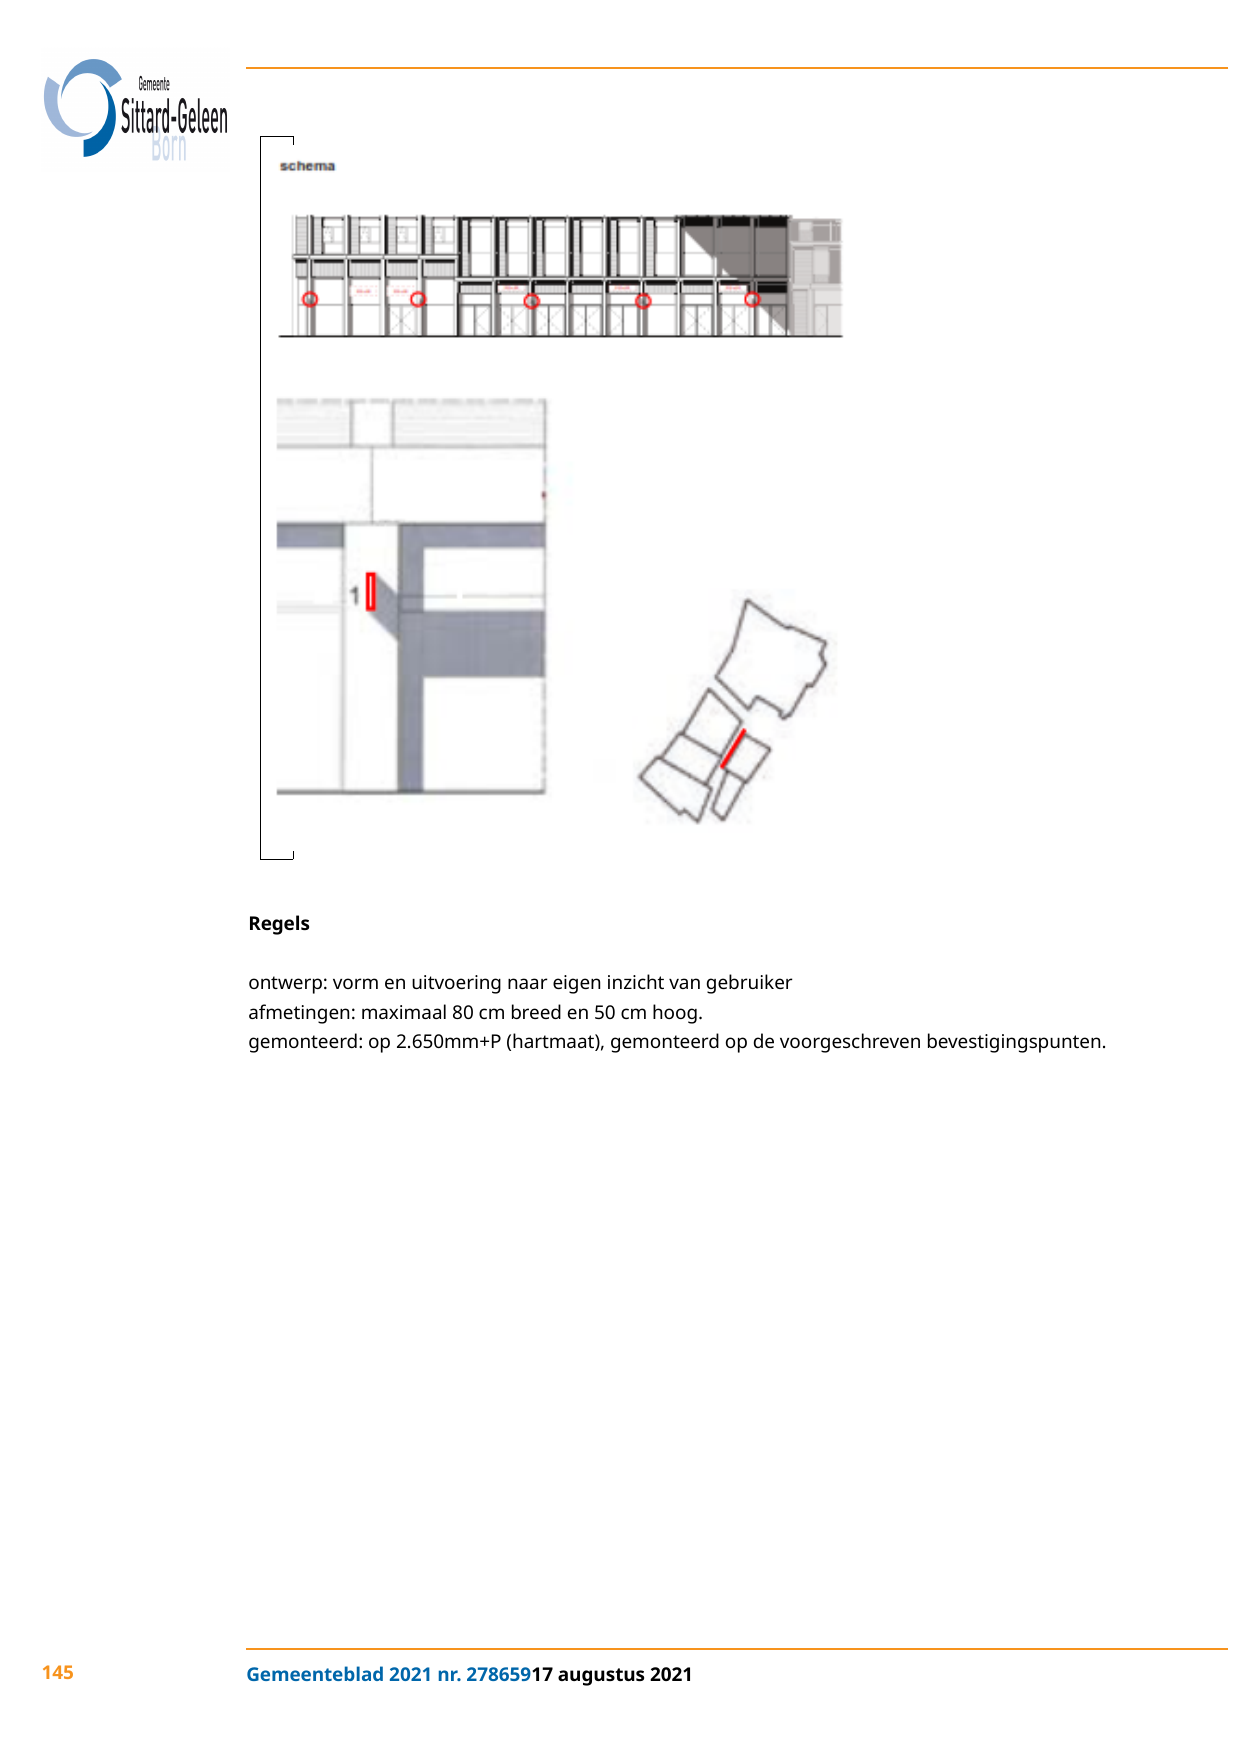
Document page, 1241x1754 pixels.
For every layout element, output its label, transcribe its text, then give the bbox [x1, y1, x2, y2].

text ontwerp: vorm en uitvoering naar eigen inzicht van gebruiker [248, 969, 1152, 995]
text Regels [248, 910, 1152, 936]
text afmetingen: maximaal 80 cm breed en 50 cm hoog. [248, 999, 1152, 1025]
picture [41, 47, 231, 172]
picture [268, 145, 860, 851]
text gemonteerd: op 2.650mm+P (hartmaat), gemonteerd op de voorgeschreven bevestigingspunten. [248, 1028, 1152, 1054]
